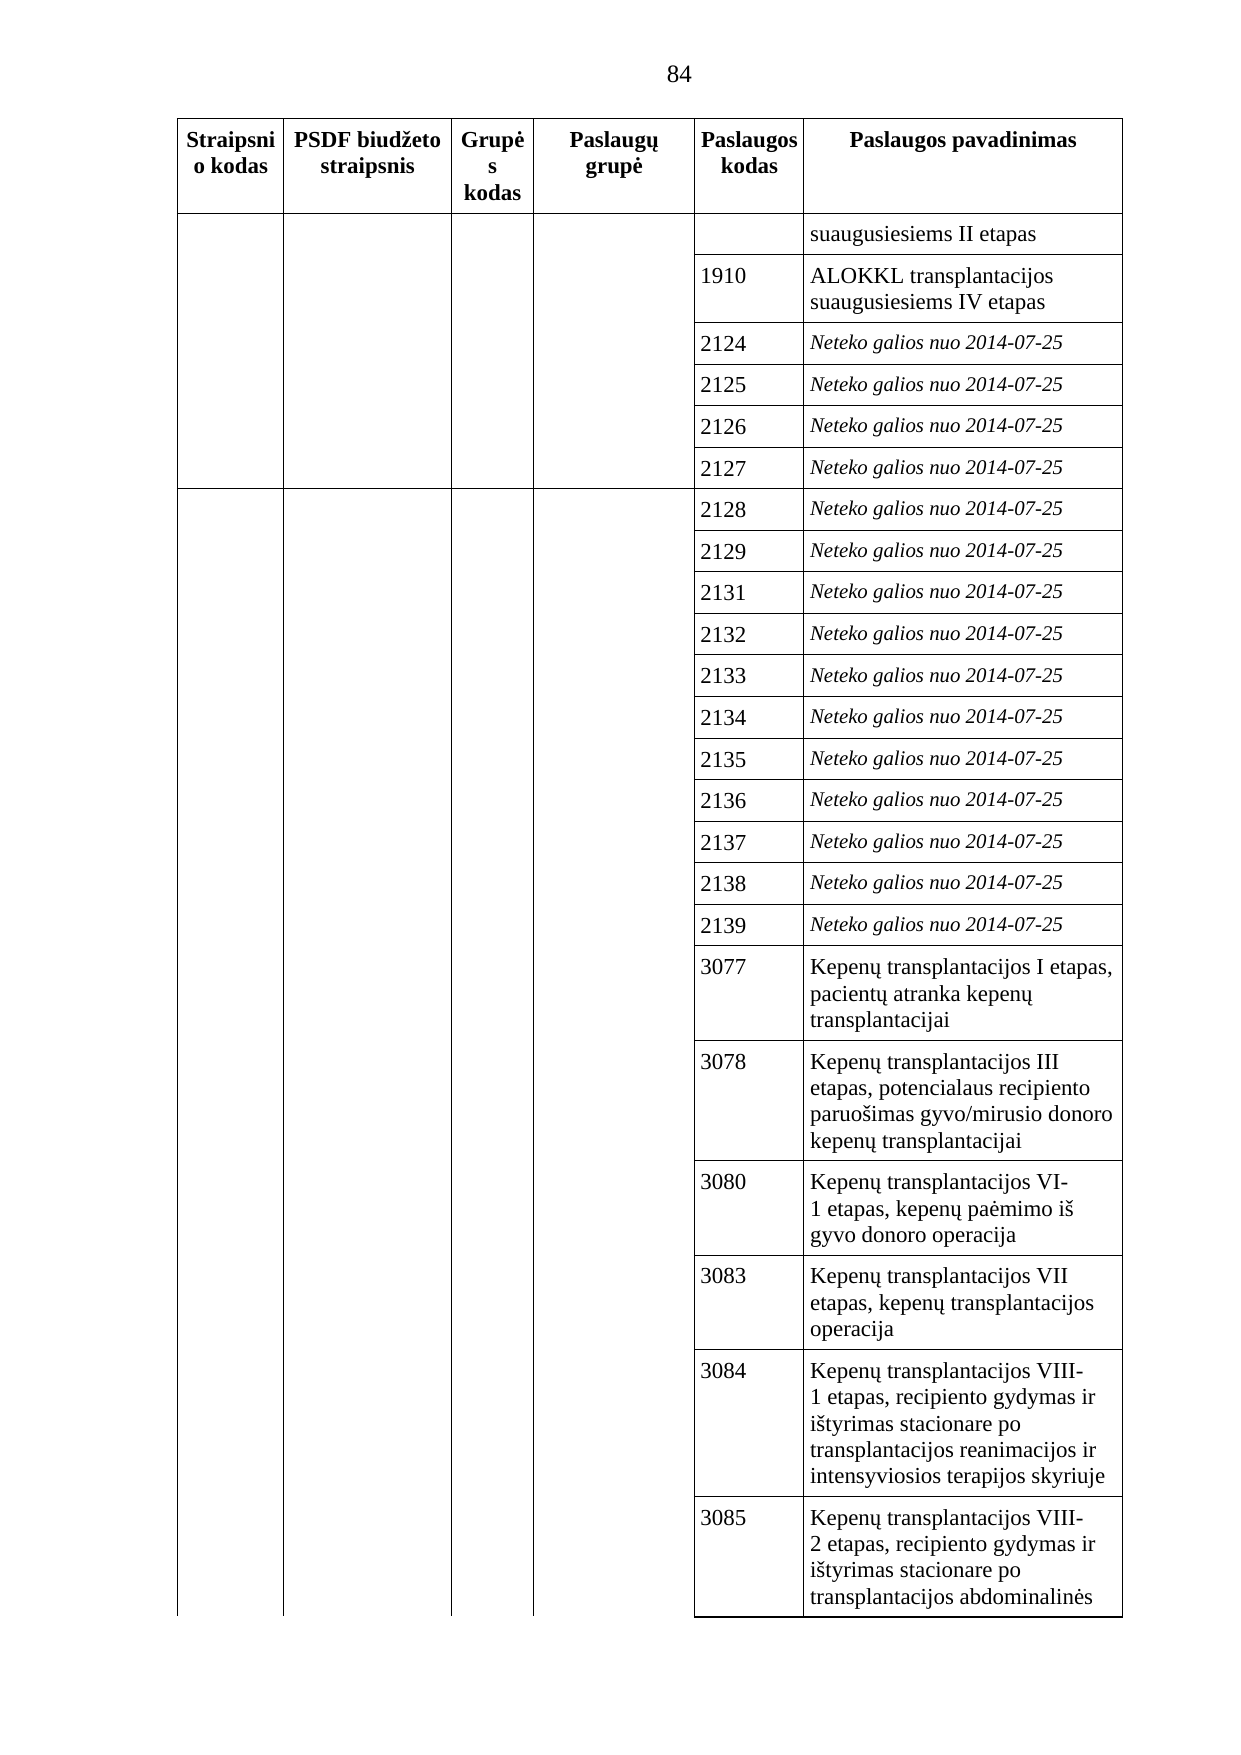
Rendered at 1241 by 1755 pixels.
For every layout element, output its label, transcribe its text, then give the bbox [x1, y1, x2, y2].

table_cell [452, 214, 533, 405]
table_cell 3085 [695, 1497, 803, 1616]
table_cell 2126 [695, 406, 803, 447]
table_header Paslaugos pavadinimas [804, 119, 1122, 212]
table_cell 2128 [695, 489, 803, 530]
table_cell Neteko galios nuo 2014-07-25 [804, 780, 1122, 821]
table_cell [534, 447, 694, 488]
table_header PSDF biudžeto straipsnis [284, 119, 451, 212]
table_cell 2139 [695, 905, 803, 945]
table_header Paslaugos kodas [695, 119, 803, 212]
table_cell [452, 738, 533, 779]
table_cell [534, 945, 694, 1039]
table_cell [284, 821, 451, 862]
table_cell [284, 530, 451, 571]
table_cell [178, 1160, 283, 1254]
table_cell 2136 [695, 780, 803, 821]
table_cell [284, 696, 451, 737]
table_cell [178, 1040, 283, 1160]
table_cell [452, 1160, 533, 1254]
table_cell Neteko galios nuo 2014-07-25 [804, 489, 1122, 530]
table_cell Kepenų transplantacijos VII etapas, kepenų transplantacijos operacija [804, 1256, 1122, 1349]
table_cell Neteko galios nuo 2014-07-25 [804, 448, 1122, 488]
table_cell 2138 [695, 863, 803, 904]
table_cell [178, 489, 283, 530]
table_cell [284, 1160, 451, 1254]
table_cell [178, 1496, 283, 1616]
table_cell [534, 696, 694, 737]
table_cell Neteko galios nuo 2014-07-25 [804, 614, 1122, 654]
table_cell [534, 1255, 694, 1349]
table_cell 3077 [695, 946, 803, 1039]
table_cell [284, 654, 451, 696]
table_cell [452, 1255, 533, 1349]
table_cell [284, 322, 451, 363]
table_cell [284, 1255, 451, 1349]
table_cell Kepenų transplantacijos I etapas, pacientų atranka kepenų transplantacijai [804, 946, 1122, 1039]
table_cell [534, 1496, 694, 1616]
table_cell [284, 738, 451, 779]
table_cell [284, 613, 451, 654]
table_cell [178, 613, 283, 654]
table_cell Kepenų transplantacijos VI-1 etapas, kepenų paėmimo iš gyvo donoro operacija [804, 1161, 1122, 1254]
table_cell [534, 1349, 694, 1496]
table_cell Neteko galios nuo 2014-07-25 [804, 531, 1122, 571]
table_cell 3080 [695, 1161, 803, 1254]
table_cell [452, 654, 533, 696]
table_cell Neteko galios nuo 2014-07-25 [804, 323, 1122, 363]
table_cell [452, 779, 533, 821]
table_cell [178, 738, 283, 779]
table_cell Neteko galios nuo 2014-07-25 [804, 739, 1122, 779]
table_cell [178, 696, 283, 737]
table_cell [534, 1160, 694, 1254]
table_cell 2131 [695, 572, 803, 613]
table_cell [284, 254, 451, 322]
table_header Grupės kodas [452, 119, 533, 212]
table_cell [534, 904, 694, 945]
table_cell ALOKKL transplantacijos suaugusiesiems IV etapas [804, 255, 1122, 322]
table_cell [695, 214, 803, 254]
table_cell [534, 1040, 694, 1160]
table_cell [452, 904, 533, 945]
table_cell Neteko galios nuo 2014-07-25 [804, 655, 1122, 696]
table_cell Neteko galios nuo 2014-07-25 [804, 863, 1122, 904]
table_cell 2135 [695, 739, 803, 779]
table_cell [284, 945, 451, 1039]
table_cell [178, 405, 283, 447]
table_cell [534, 738, 694, 779]
table_cell 2137 [695, 822, 803, 862]
table_cell [452, 862, 533, 904]
table_cell Neteko galios nuo 2014-07-25 [804, 822, 1122, 862]
table_cell [452, 1040, 533, 1160]
table_cell [452, 1349, 533, 1496]
table_cell [178, 530, 283, 571]
table_cell Neteko galios nuo 2014-07-25 [804, 572, 1122, 613]
table_cell [284, 571, 451, 613]
table_cell [178, 862, 283, 904]
table_cell [178, 254, 283, 322]
table_cell 2133 [695, 655, 803, 696]
table_cell [178, 1349, 283, 1496]
table_cell [452, 571, 533, 613]
table_cell [284, 489, 451, 530]
table_cell 1910 [695, 255, 803, 322]
table_cell [284, 447, 451, 488]
table_cell [534, 654, 694, 696]
table_cell [284, 862, 451, 904]
table_cell [178, 904, 283, 945]
table_cell [534, 571, 694, 613]
table_cell [178, 364, 283, 405]
table_cell 3078 [695, 1041, 803, 1160]
table_cell [452, 613, 533, 654]
table_cell [452, 821, 533, 862]
table_cell [178, 779, 283, 821]
table_cell Kepenų transplantacijos VIII-1 etapas, recipiento gydymas ir ištyrimas stacionare po transplantacijos reanimacijos ir intensyviosios terapijos skyriuje [804, 1350, 1122, 1496]
table_cell [178, 1255, 283, 1349]
table_cell [534, 530, 694, 571]
table_cell [178, 571, 283, 613]
table_cell 2124 [695, 323, 803, 363]
table_cell [452, 1496, 533, 1616]
table_cell Neteko galios nuo 2014-07-25 [804, 406, 1122, 447]
table_cell 2132 [695, 614, 803, 654]
table_cell [452, 945, 533, 1039]
table_cell Neteko galios nuo 2014-07-25 [804, 365, 1122, 405]
table_cell [284, 364, 451, 405]
table_cell [452, 447, 533, 488]
table_cell [284, 1040, 451, 1160]
table_cell Neteko galios nuo 2014-07-25 [804, 905, 1122, 945]
table_cell suaugusiesiems II etapas [804, 214, 1122, 254]
table_cell Kepenų transplantacijos VIII-2 etapas, recipiento gydymas ir ištyrimas stacionare po transplantacijos abdominalinės [804, 1497, 1122, 1616]
table_cell 3084 [695, 1350, 803, 1496]
table_header Straipsnio kodas [178, 119, 283, 212]
table_cell Neteko galios nuo 2014-07-25 [804, 697, 1122, 737]
table_cell [534, 405, 694, 447]
table_cell [452, 530, 533, 571]
table_cell [284, 405, 451, 447]
table_cell 2127 [695, 448, 803, 488]
table_cell [178, 945, 283, 1039]
table_cell 2134 [695, 697, 803, 737]
table_cell [452, 405, 533, 447]
table_cell [534, 214, 694, 405]
table_cell [178, 322, 283, 363]
table_cell [178, 654, 283, 696]
table_cell 3083 [695, 1256, 803, 1349]
table_cell [284, 1496, 451, 1616]
table_cell [534, 862, 694, 904]
table_header Paslaugų grupė [534, 119, 694, 212]
table_cell [534, 489, 694, 530]
table_cell [452, 489, 533, 530]
table_cell [534, 779, 694, 821]
table_cell Kepenų transplantacijos III etapas, potencialaus recipiento paruošimas gyvo/mirusio donoro kepenų transplantacijai [804, 1041, 1122, 1160]
table_cell [284, 904, 451, 945]
table_cell [534, 821, 694, 862]
table_cell [284, 779, 451, 821]
table_cell [178, 821, 283, 862]
table_cell 2125 [695, 365, 803, 405]
table_cell 2129 [695, 531, 803, 571]
table_cell [452, 696, 533, 737]
table_cell [178, 214, 283, 254]
table_cell [284, 1349, 451, 1496]
table_cell [284, 214, 451, 254]
table_cell [178, 447, 283, 488]
table_cell [534, 613, 694, 654]
